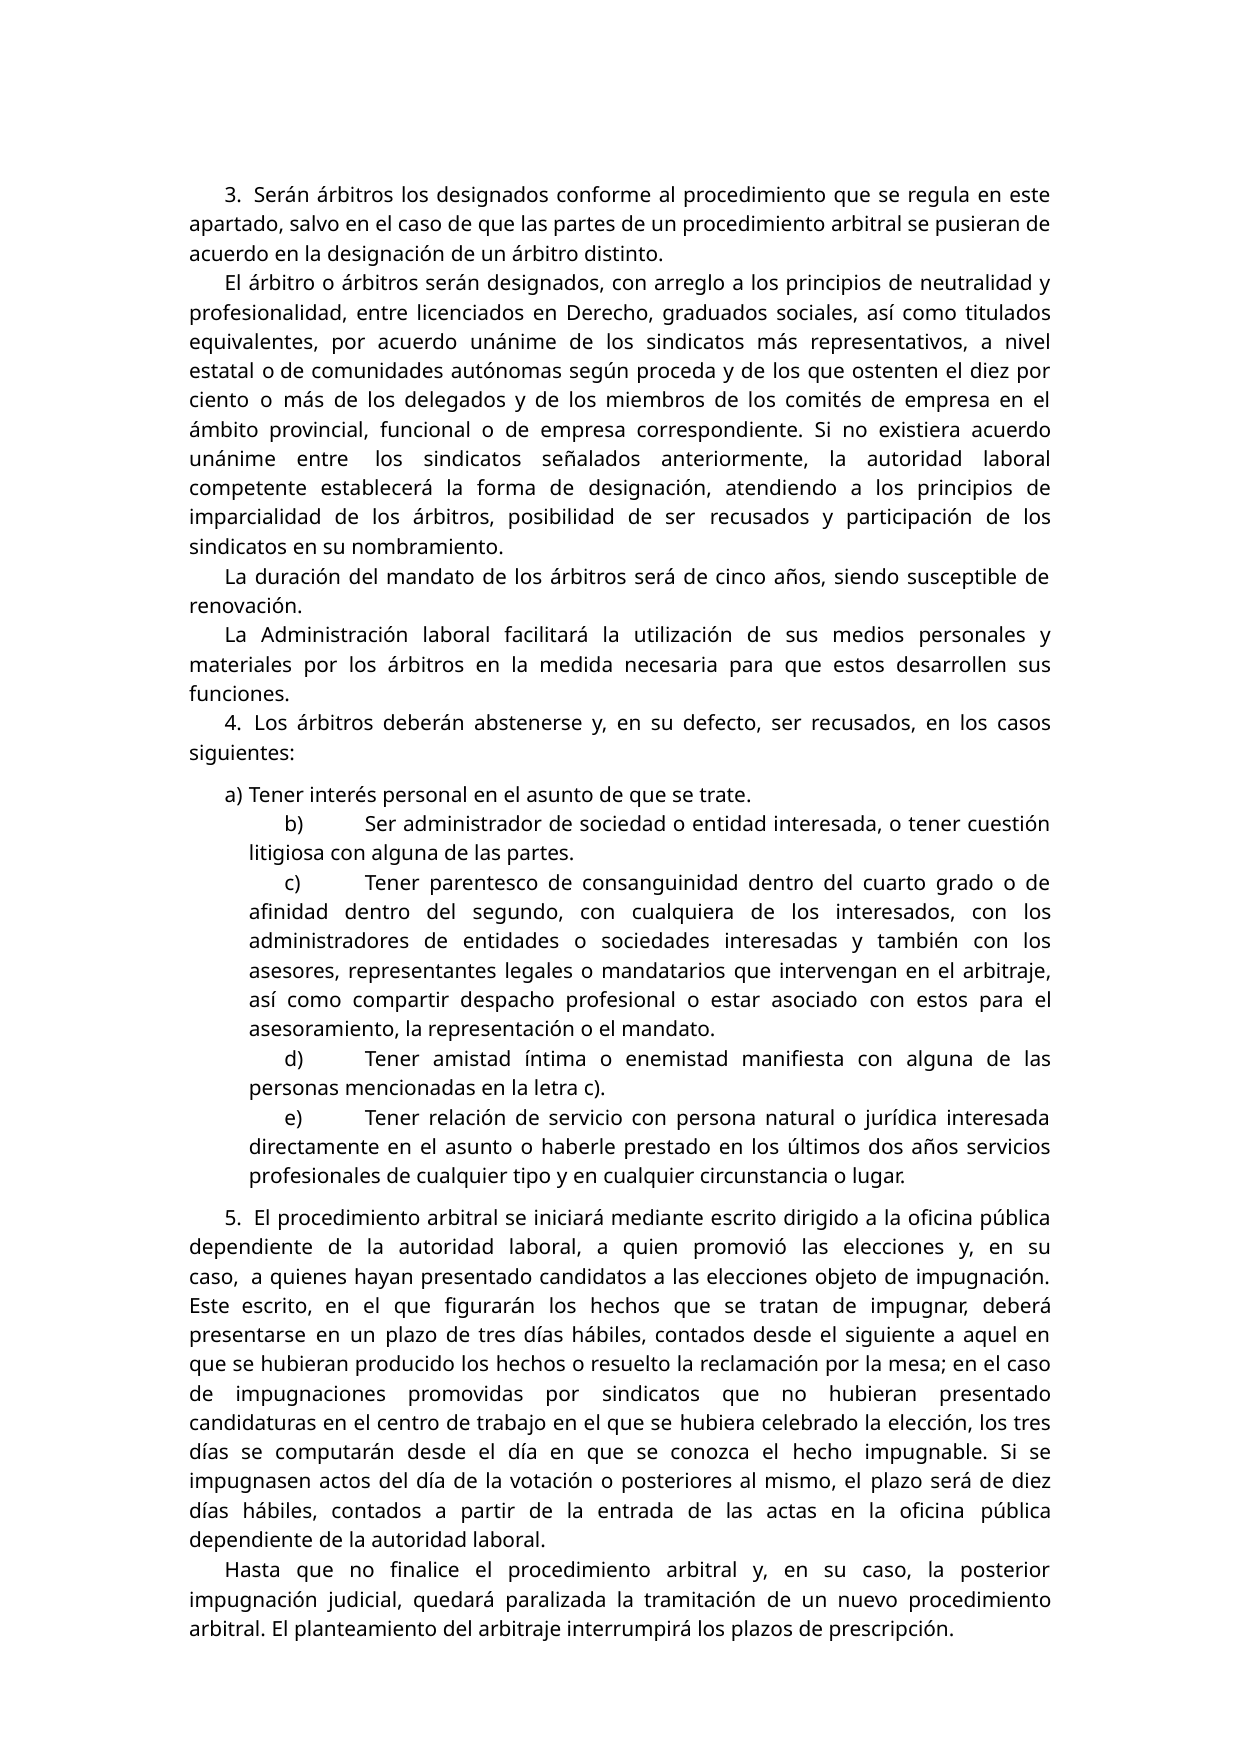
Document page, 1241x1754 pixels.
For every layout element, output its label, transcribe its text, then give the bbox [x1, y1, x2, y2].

text Hasta que no finalice el procedimiento arbitral y, en su caso, la posterior impugnación judicial, quedará paralizada la tramitación de un nuevo procedimiento arbitral. El planteamiento del arbitraje interrumpirá los plazos de prescripción. [189, 1555, 1051, 1642]
list Tener parentesco de consanguinidad dentro del cuarto grado o de afinidad dentro del segundo, con cualquiera de los interesados, con los administradores de entidades o sociedades interesadas y también con los asesores, representantes legales o mandatarios que intervengan en el arbitraje, así como compartir despacho profesional o estar asociado con estos para el asesoramiento, la representación o el mandato. [249, 868, 1051, 1043]
list Los árbitros deberán abstenerse y, en su defecto, ser recusados, en los casos siguientes: [189, 708, 1051, 766]
list Tener amistad íntima o enemistad manifiesta con alguna de las personas mencionadas en la letra c). [249, 1044, 1051, 1102]
list Tener relación de servicio con persona natural o jurídica interesada directamente en el asunto o haberle prestado en los últimos dos años servicios profesionales de cualquier tipo y en cualquier circunstancia o lugar. [249, 1103, 1051, 1190]
list Ser administrador de sociedad o entidad interesada, o tener cuestión litigiosa con alguna de las partes. [249, 809, 1051, 867]
list Serán árbitros los designados conforme al procedimiento que se regula en este apartado, salvo en el caso de que las partes de un procedimiento arbitral se pusieran de acuerdo en la designación de un árbitro distinto. [189, 180, 1051, 267]
text La duración del mandato de los árbitros será de cinco años, siendo susceptible de renovación. [189, 562, 1051, 619]
list Tener interés personal en el asunto de que se trate. [224, 780, 1184, 808]
list El procedimiento arbitral se iniciará mediante escrito dirigido a la oficina pública dependiente de la autoridad laboral, a quien promovió las elecciones y, en su caso, a quienes hayan presentado candidatos a las elecciones objeto de impugnación. Este escrito, en el que figurarán los hechos que se tratan de impugnar, deberá presentarse en un plazo de tres días hábiles, contados desde el siguiente a aquel en que se hubieran producido los hechos o resuelto la reclamación por la mesa; en el caso de impugnaciones promovidas por sindicatos que no hubieran presentado candidaturas en el centro de trabajo en el que se hubiera celebrado la elección, los tres días se computarán desde el día en que se conozca el hecho impugnable. Si se impugnasen actos del día de la votación o posteriores al mismo, el plazo será de diez días hábiles, contados a partir de la entrada de las actas en la oficina pública dependiente de la autoridad laboral. [189, 1203, 1051, 1554]
text El árbitro o árbitros serán designados, con arreglo a los principios de neutralidad y profesionalidad, entre licenciados en Derecho, graduados sociales, así como titulados equivalentes, por acuerdo unánime de los sindicatos más representativos, a nivel estatal o de comunidades autónomas según proceda y de los que ostenten el diez por ciento o más de los delegados y de los miembros de los comités de empresa en el ámbito provincial, funcional o de empresa correspondiente. Si no existiera acuerdo unánime entre los sindicatos señalados anteriormente, la autoridad laboral competente establecerá la forma de designación, atendiendo a los principios de imparcialidad de los árbitros, posibilidad de ser recusados y participación de los sindicatos en su nombramiento. [189, 268, 1051, 560]
text La Administración laboral facilitará la utilización de sus medios personales y materiales por los árbitros en la medida necesaria para que estos desarrollen sus funciones. [189, 621, 1051, 707]
